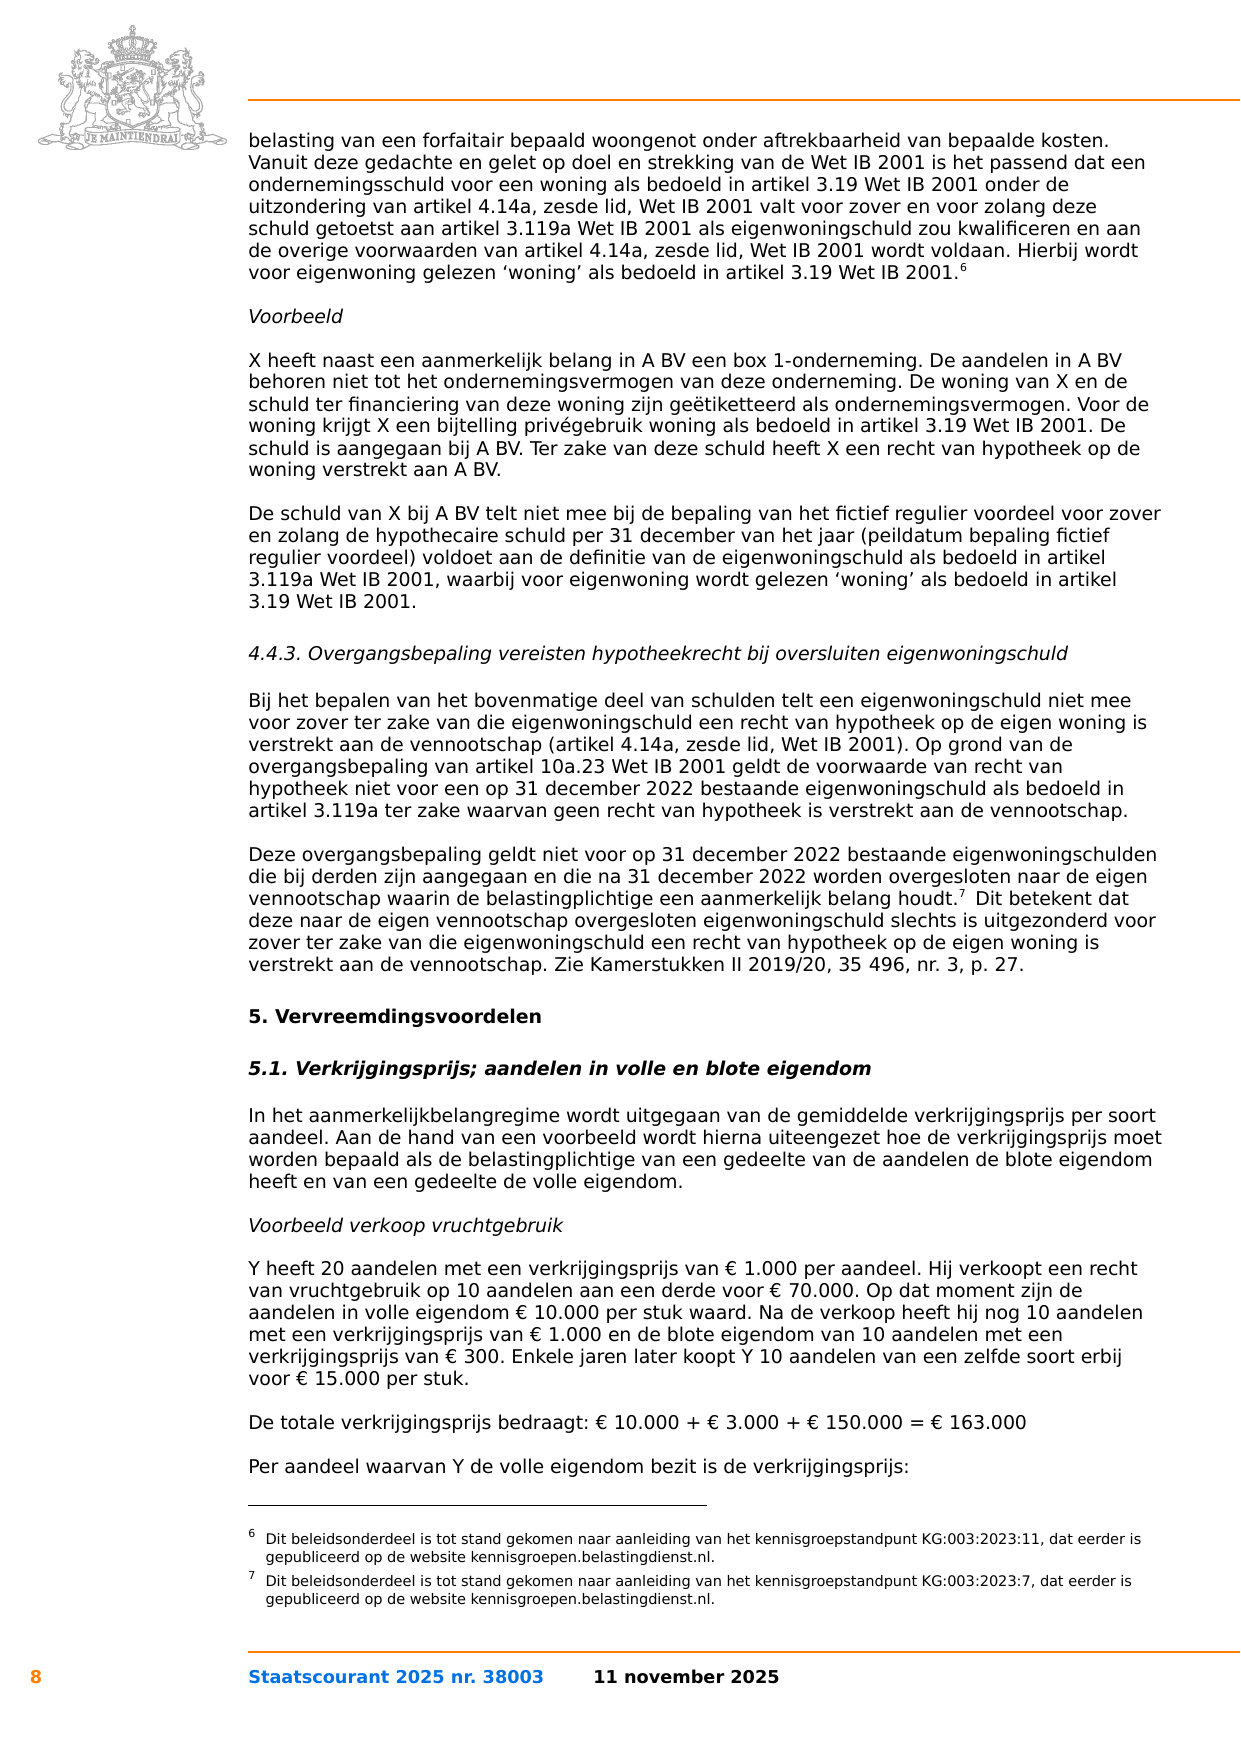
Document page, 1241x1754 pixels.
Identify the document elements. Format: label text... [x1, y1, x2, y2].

subtitle 5.1. Verkrijgingsprijs; aandelen in volle en blote eigendom [248, 1058, 1163, 1080]
picture [38, 25, 227, 150]
text Bij het bepalen van het bovenmatige deel van schulden telt een eigenwoningschuld niet mee voor zover ter zake van die eigenwoningschuld een recht van hypotheek op de eigen woning is verstrekt aan de vennootschap (artikel 4.14a, zesde lid, Wet IB 2001). Op grond van de overgangsbepaling van artikel 10a.23 Wet IB 2001 geldt de voorwaarde van recht van hypotheek niet voor een op 31 december 2022 bestaande eigenwoningschuld als bedoeld in artikel 3.119a ter zake waarvan geen recht van hypotheek is verstrekt aan de vennootschap. [248, 690, 1163, 822]
subtitle 4.4.3. Overgangsbepaling vereisten hypotheekrecht bij oversluiten eigenwoningschuld [248, 643, 1163, 665]
text X heeft naast een aanmerkelijk belang in A BV een box 1-onderneming. De aandelen in A BV behoren niet tot het ondernemingsvermogen van deze onderneming. De woning van X en de schuld ter financiering van deze woning zijn geëtiketteerd als ondernemingsvermogen. Voor de woning krijgt X een bijtelling privégebruik woning als bedoeld in artikel 3.19 Wet IB 2001. De schuld is aangegaan bij A BV. Ter zake van deze schuld heeft X een recht van hypotheek op de woning verstrekt aan A BV. [248, 349, 1163, 481]
text Dit beleidsonderdeel is tot stand gekomen naar aanleiding van het kennisgroepstandpunt KG:003:2023:11, dat eerder is gepubliceerd op de website kennisgroepen.belastingdienst.nl. [248, 1527, 1163, 1566]
text De schuld van X bij A BV telt niet mee bij de bepaling van het fictief regulier voordeel voor zover en zolang de hypothecaire schuld per 31 december van het jaar (peildatum bepaling fictief regulier voordeel) voldoet aan de definitie van de eigenwoningschuld als bedoeld in artikel 3.119a Wet IB 2001, waarbij voor eigenwoning wordt gelezen ‘woning’ als bedoeld in artikel 3.19 Wet IB 2001. [248, 503, 1163, 613]
subtitle Voorbeeld [248, 306, 1163, 328]
text De totale verkrijgingsprijs bedraagt: € 10.000 + € 3.000 + € 150.000 = € 163.000 [248, 1412, 1163, 1434]
text In het aanmerkelijkbelangregime wordt uitgegaan van de gemiddelde verkrijgingsprijs per soort aandeel. Aan de hand van een voorbeeld wordt hierna uiteengezet hoe de verkrijgingsprijs moet worden bepaald als de belastingplichtige van een gedeelte van de aandelen de blote eigendom heeft en van een gedeelte de volle eigendom. [248, 1105, 1163, 1193]
text Per aandeel waarvan Y de volle eigendom bezit is de verkrijgingsprijs: [248, 1456, 1163, 1478]
subtitle 5. Vervreemdingsvoordelen [248, 1006, 1163, 1028]
text Deze overgangsbepaling geldt niet voor op 31 december 2022 bestaande eigenwoningschulden die bij derden zijn aangegaan en die na 31 december 2022 worden overgesloten naar de eigen vennootschap waarin de belastingplichtige een aanmerkelijk belang houdt. Dit betekent dat deze naar de eigen vennootschap overgesloten eigenwoningschuld slechts is uitgezonderd voor zover ter zake van die eigenwoningschuld een recht van hypotheek op de eigen woning is verstrekt aan de vennootschap. Zie Kamerstukken II 2019/20, 35 496, nr. 3, p. 27. [248, 844, 1163, 976]
subtitle Voorbeeld verkoop vruchtgebruik [248, 1214, 1163, 1236]
text Y heeft 20 aandelen met een verkrijgingsprijs van € 1.000 per aandeel. Hij verkoopt een recht van vruchtgebruik op 10 aandelen aan een derde voor € 70.000. Op dat moment zijn de aandelen in volle eigendom € 10.000 per stuk waard. Na de verkoop heeft hij nog 10 aandelen met een verkrijgingsprijs van € 1.000 en de blote eigendom van 10 aandelen met een verkrijgingsprijs van € 300. Enkele jaren later koopt Y 10 aandelen van een zelfde soort erbij voor € 15.000 per stuk. [248, 1258, 1163, 1390]
text belasting van een forfaitair bepaald woongenot onder aftrekbaarheid van bepaalde kosten. Vanuit deze gedachte en gelet op doel en strekking van de Wet IB 2001 is het passend dat een ondernemingsschuld voor een woning als bedoeld in artikel 3.19 Wet IB 2001 onder de uitzondering van artikel 4.14a, zesde lid, Wet IB 2001 valt voor zover en voor zolang deze schuld getoetst aan artikel 3.119a Wet IB 2001 als eigenwoningschuld zou kwalificeren en aan de overige voorwaarden van artikel 4.14a, zesde lid, Wet IB 2001 wordt voldaan. Hierbij wordt voor eigenwoning gelezen ‘woning’ als bedoeld in artikel 3.19 Wet IB 2001. [248, 130, 1163, 284]
text Dit beleidsonderdeel is tot stand gekomen naar aanleiding van het kennisgroepstandpunt KG:003:2023:7, dat eerder is gepubliceerd op de website kennisgroepen.belastingdienst.nl. [248, 1569, 1163, 1608]
